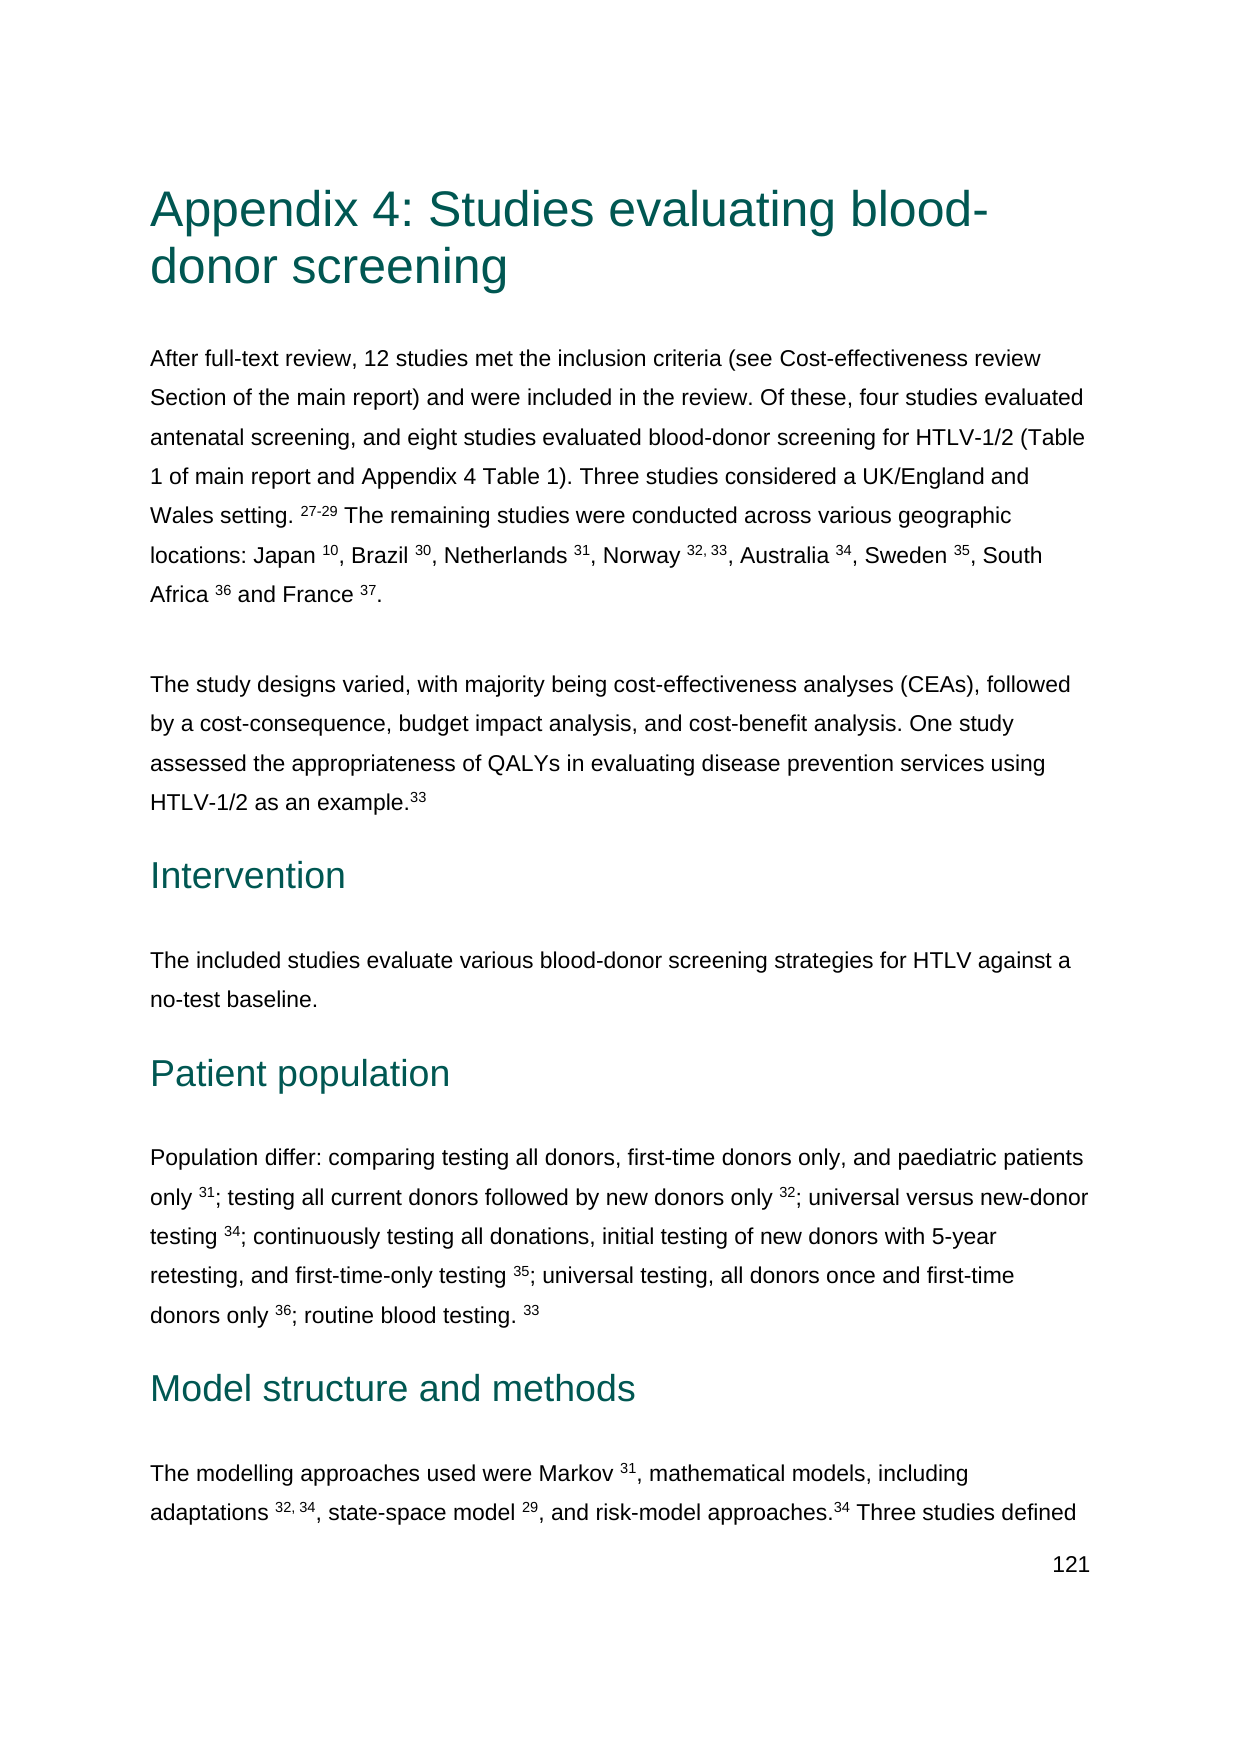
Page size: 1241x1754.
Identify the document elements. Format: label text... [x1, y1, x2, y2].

subtitle Appendix 4: Studies evaluating blood-donor screening [150, 179, 1090, 294]
text After full-text review, 12 studies met the inclusion criteria (see Cost-effectiveness review Section of the main report) and were included in the review. Of these, four studies evaluated antenatal screening, and eight studies evaluated blood-donor screening for HTLV-1/2 (Table 1 of main report and Appendix 4 Table 1). Three studies considered a UK/England and Wales setting. 27-29 The remaining studies were conducted across various geographic locations: Japan 10, Brazil 30, Netherlands 31, Norway 32, 33, Australia 34, Sweden 35, South Africa 36 and France 37. [150, 344, 1090, 608]
subtitle Model structure and methods [150, 1366, 1090, 1409]
subtitle Patient population [150, 1051, 1090, 1094]
subtitle Intervention [150, 854, 1090, 897]
text The modelling approaches used were Markov 31, mathematical models, including adaptations 32, 34, state-space model 29, and risk-model approaches.34 Three studies defined [150, 1459, 1090, 1525]
text The included studies evaluate various blood-donor screening strategies for HTLV against a no-test baseline. [150, 947, 1090, 1013]
text The study designs varied, with majority being cost-effectiveness analyses (CEAs), followed by a cost-consequence, budget impact analysis, and cost-benefit analysis. One study assessed the appropriateness of QALYs in evaluating disease prevention services using HTLV-1/2 as an example.33 [150, 671, 1090, 816]
text Population differ: comparing testing all donors, first-time donors only, and paediatric patients only 31; testing all current donors followed by new donors only 32; universal versus new-donor testing 34; continuously testing all donations, initial testing of new donors with 5-year retesting, and first-time-only testing 35; universal testing, all donors once and first-time donors only 36; routine blood testing. 33 [150, 1144, 1090, 1328]
